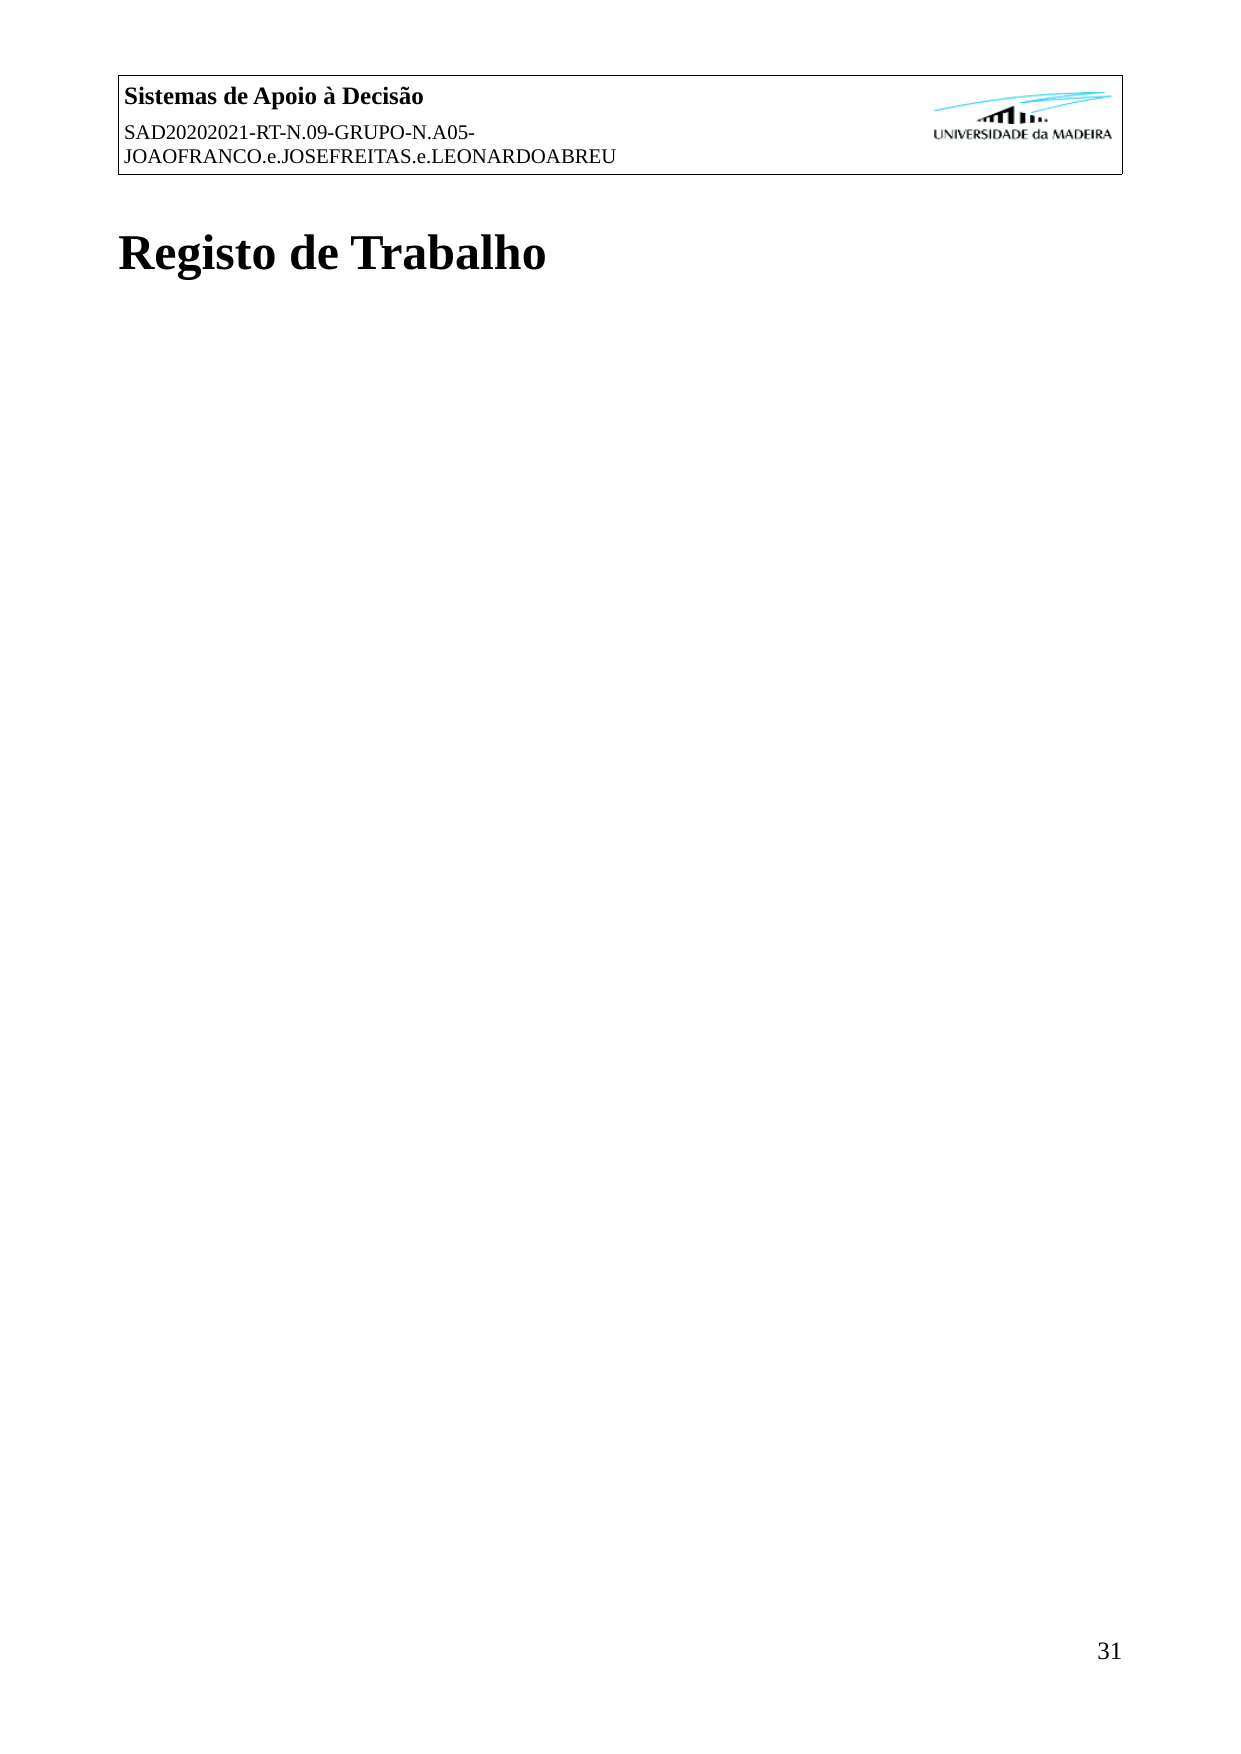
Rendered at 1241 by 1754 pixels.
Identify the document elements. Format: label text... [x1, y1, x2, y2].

picture [919, 80, 1120, 146]
subtitle Registo de Trabalho [118, 223, 1122, 281]
